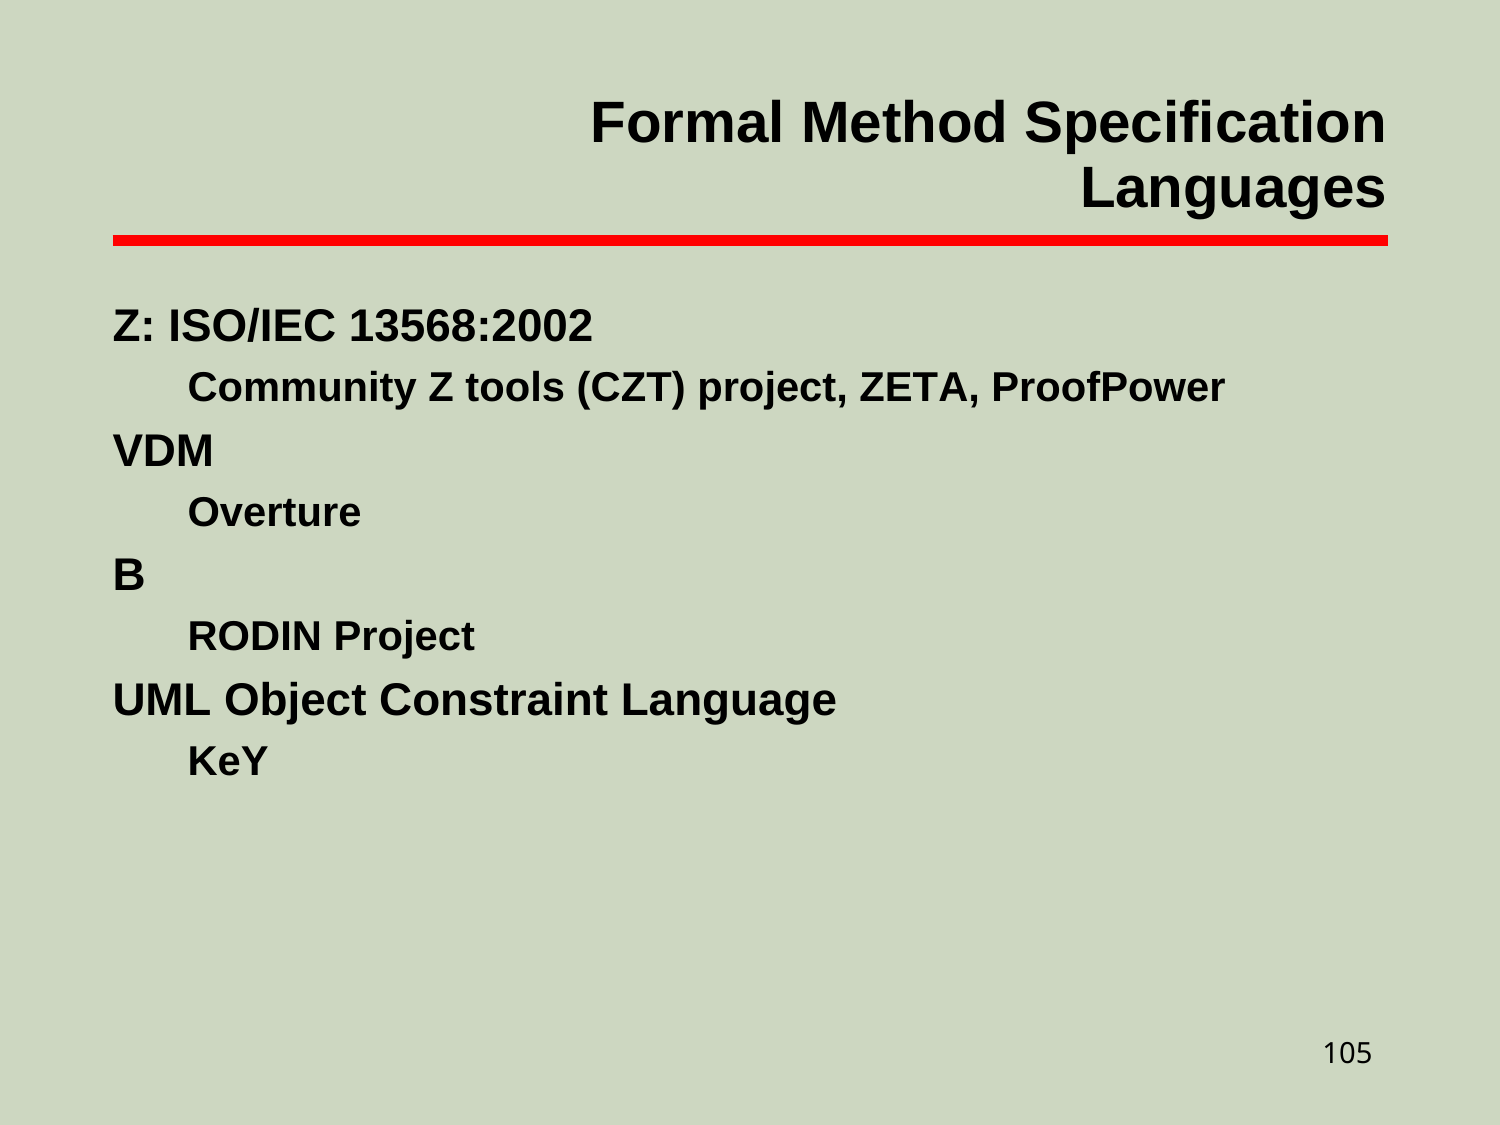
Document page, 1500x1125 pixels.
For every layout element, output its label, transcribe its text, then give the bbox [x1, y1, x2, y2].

list Z: ISO/IEC 13568:2002 Community Z tools (CZT) project, ZETA, ProofPower VDM Overture B RODIN Project UML Object Constraint Language KeY [112, 299, 1388, 1111]
title Formal Method Specification Languages [337, 85, 1388, 224]
